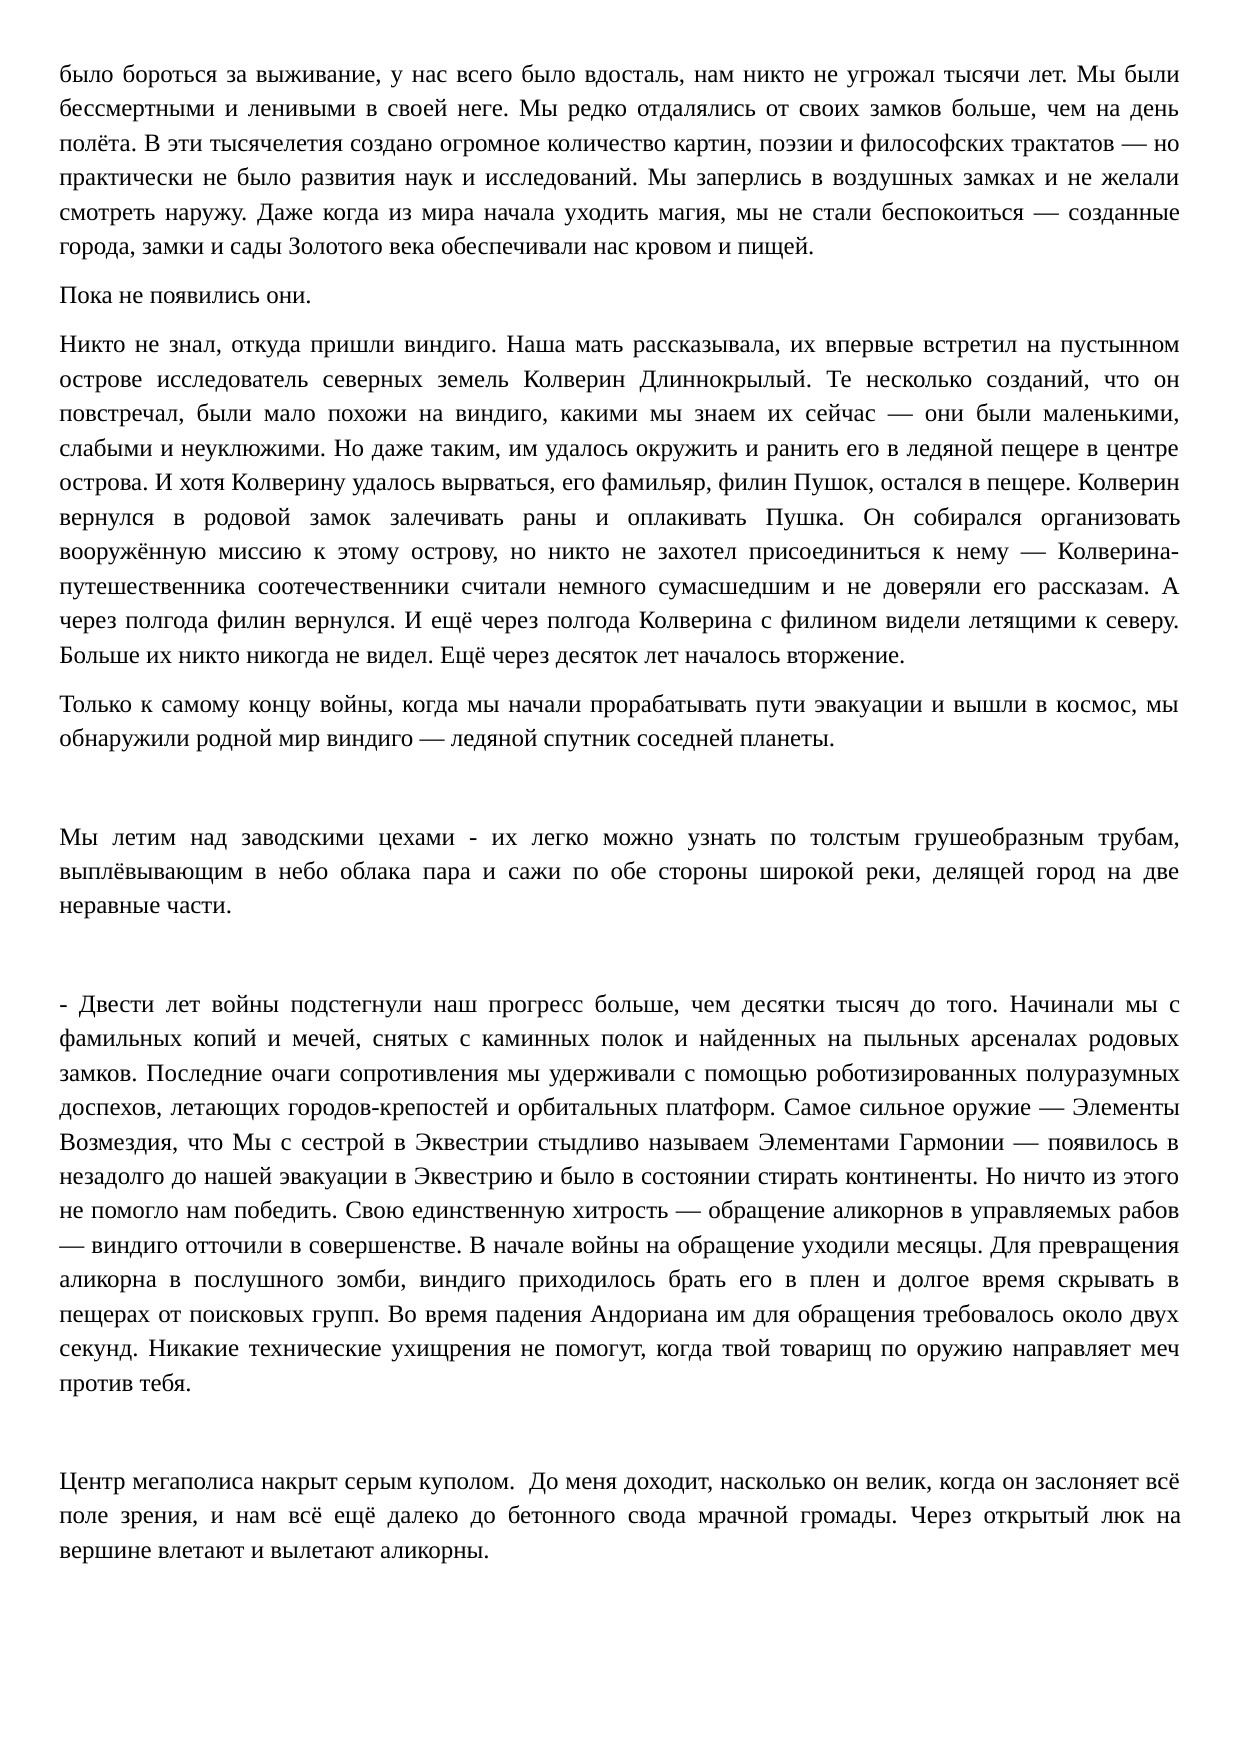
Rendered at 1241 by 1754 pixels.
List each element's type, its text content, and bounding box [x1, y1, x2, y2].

text Пока не появились они. [59, 281, 1181, 309]
text было бороться за выживание, у нас всего было вдосталь, нам никто не угрожал тысячи лет. Мы были бессмертными и ленивыми в своей неге. Мы редко отдалялись от своих замков больше, чем на день полёта. В эти тысячелетия создано огромное количество картин, поэзии и философских трактатов — но практически не было развития наук и исследований. Мы заперлись в воздушных замках и не желали смотреть наружу. Даже когда из мира начала уходить магия, мы не стали беспокоиться — созданные города, замки и сады Золотого века обеспечивали нас кровом и пищей. [59, 59, 1181, 260]
text Только к самому концу войны, когда мы начали прорабатывать пути эвакуации и вышли в космос, мы обнаружили родной мир виндиго — ледяной спутник соседней планеты. [59, 689, 1181, 752]
text Центр мегаполиса накрыт серым куполом. До меня доходит, насколько он велик, когда он заслоняет всё поле зрения, и нам всё ещё далеко до бетонного свода мрачной громады. Через открытый люк на вершине влетают и вылетают аликорны. [59, 1466, 1181, 1564]
text Мы летим над заводскими цехами - их легко можно узнать по толстым грушеобразным трубам, выплёвывающим в небо облака пара и сажи по обе стороны широкой реки, делящей город на две неравные части. [59, 822, 1181, 919]
text - Двести лет войны подстегнули наш прогресс больше, чем десятки тысяч до того. Начинали мы с фамильных копий и мечей, снятых с каминных полок и найденных на пыльных арсеналах родовых замков. Последние очаги сопротивления мы удерживали с помощью роботизированных полуразумных доспехов, летающих городов-крепостей и орбитальных платформ. Самое сильное оружие — Элементы Возмездия, что Мы с сестрой в Эквестрии стыдливо называем Элементами Гармонии — появилось в незадолго до нашей эвакуации в Эквестрию и было в состоянии стирать континенты. Но ничто из этого не помогло нам победить. Свою единственную хитрость — обращение аликорнов в управляемых рабов — виндиго отточили в совершенстве. В начале войны на обращение уходили месяцы. Для превращения аликорна в послушного зомби, виндиго приходилось брать его в плен и долгое время скрывать в пещерах от поисковых групп. Во время падения Андориана им для обращения требовалось около двух секунд. Никакие технические ухищрения не помогут, когда твой товарищ по оружию направляет меч против тебя. [59, 989, 1181, 1397]
text Никто не знал, откуда пришли виндиго. Наша мать рассказывала, их впервые встретил на пустынном острове исследователь северных земель Колверин Длиннокрылый. Те несколько созданий, что он повстречал, были мало похожи на виндиго, какими мы знаем их сейчас — они были маленькими, слабыми и неуклюжими. Но даже таким, им удалось окружить и ранить его в ледяной пещере в центре острова. И хотя Колверину удалось вырваться, его фамильяр, филин Пушок, остался в пещере. Колверин вернулся в родовой замок залечивать раны и оплакивать Пушка. Он собирался организовать вооружённую миссию к этому острову, но никто не захотел присоединиться к нему — Колверина-путешественника соотечественники считали немного сумасшедшим и не доверяли его рассказам. А через полгода филин вернулся. И ещё через полгода Колверина с филином видели летящими к северу. Больше их никто никогда не видел. Ещё через десяток лет началось вторжение. [59, 329, 1181, 669]
